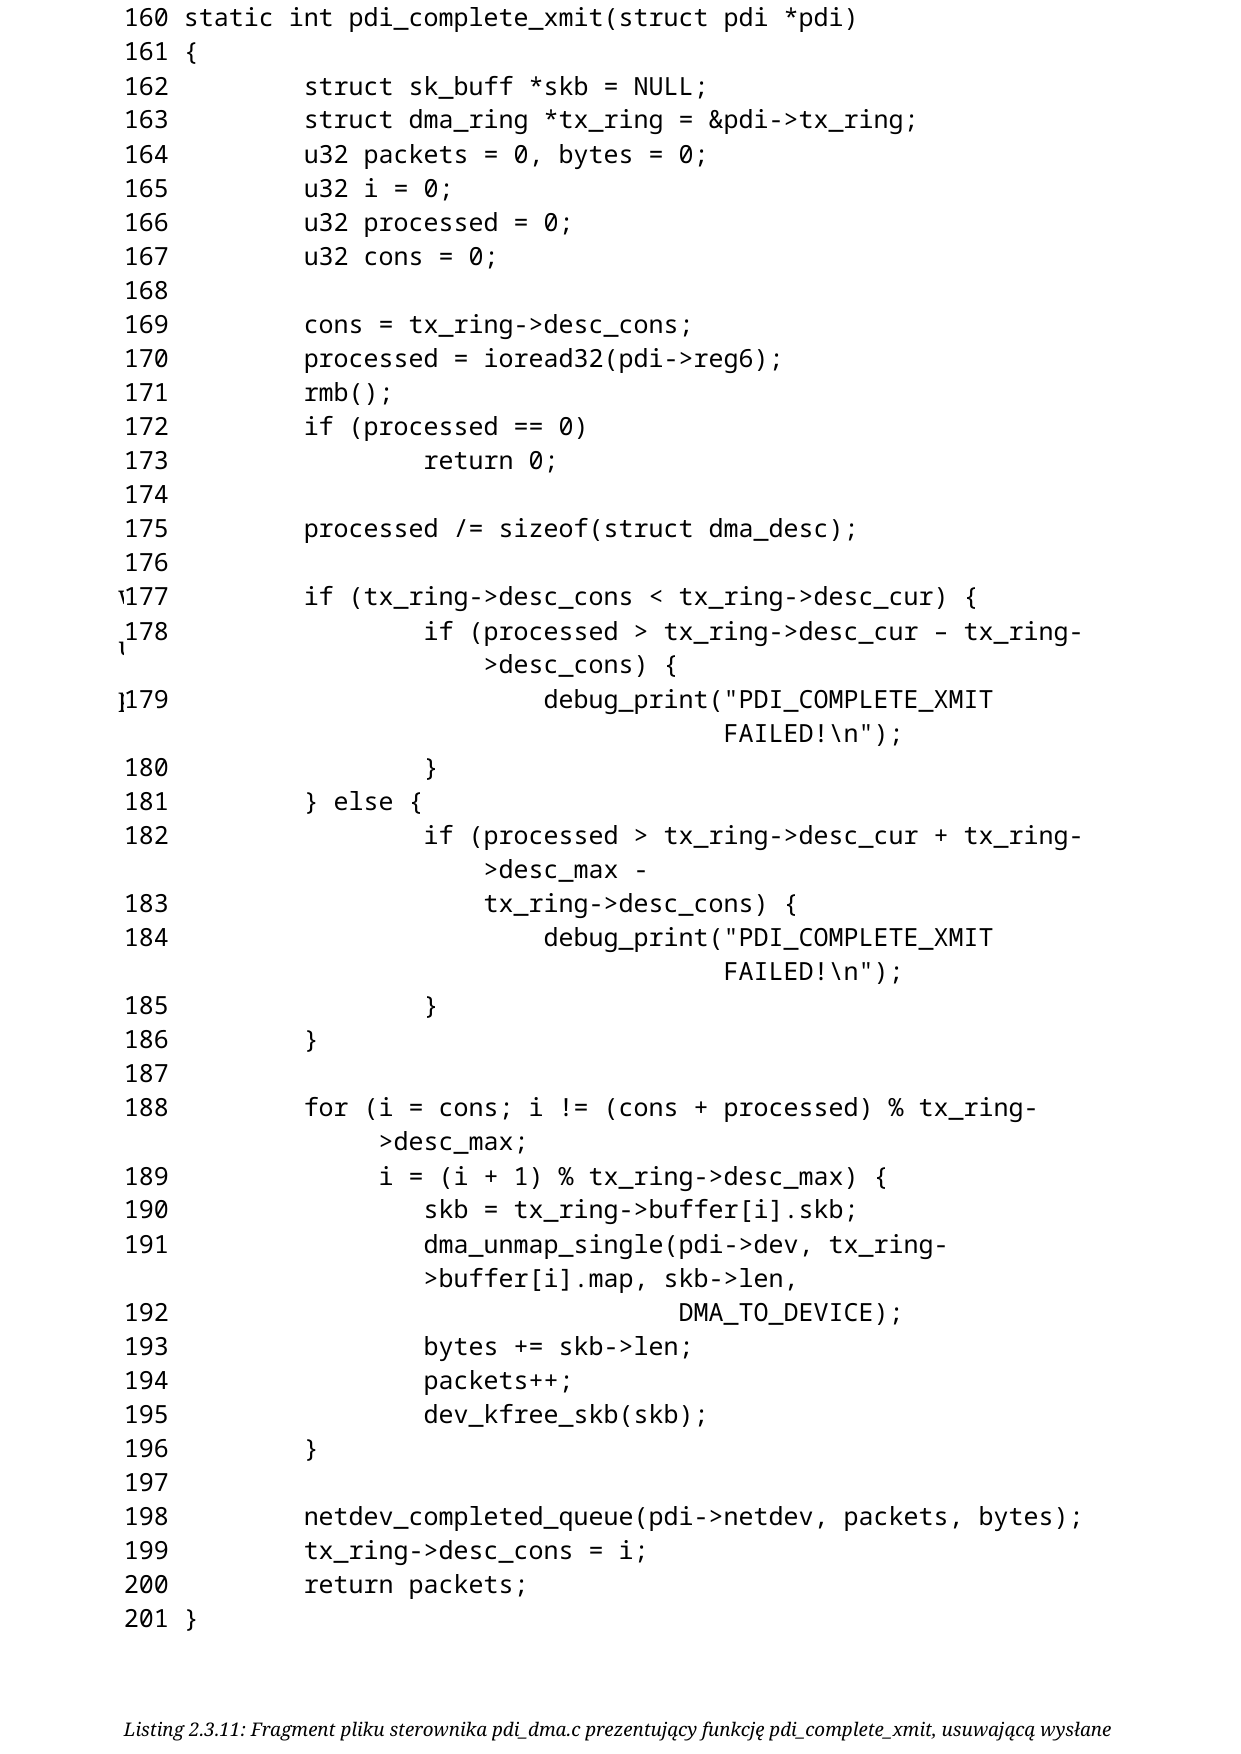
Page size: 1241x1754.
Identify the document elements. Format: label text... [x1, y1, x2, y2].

list Listing 2.3.11: Fragment pliku sterownika pdi_dma.c prezentujący funkcję pdi_complete_xmit, usuwającą wysłane pakiety z bufora. [124, 12, 1118, 1754]
